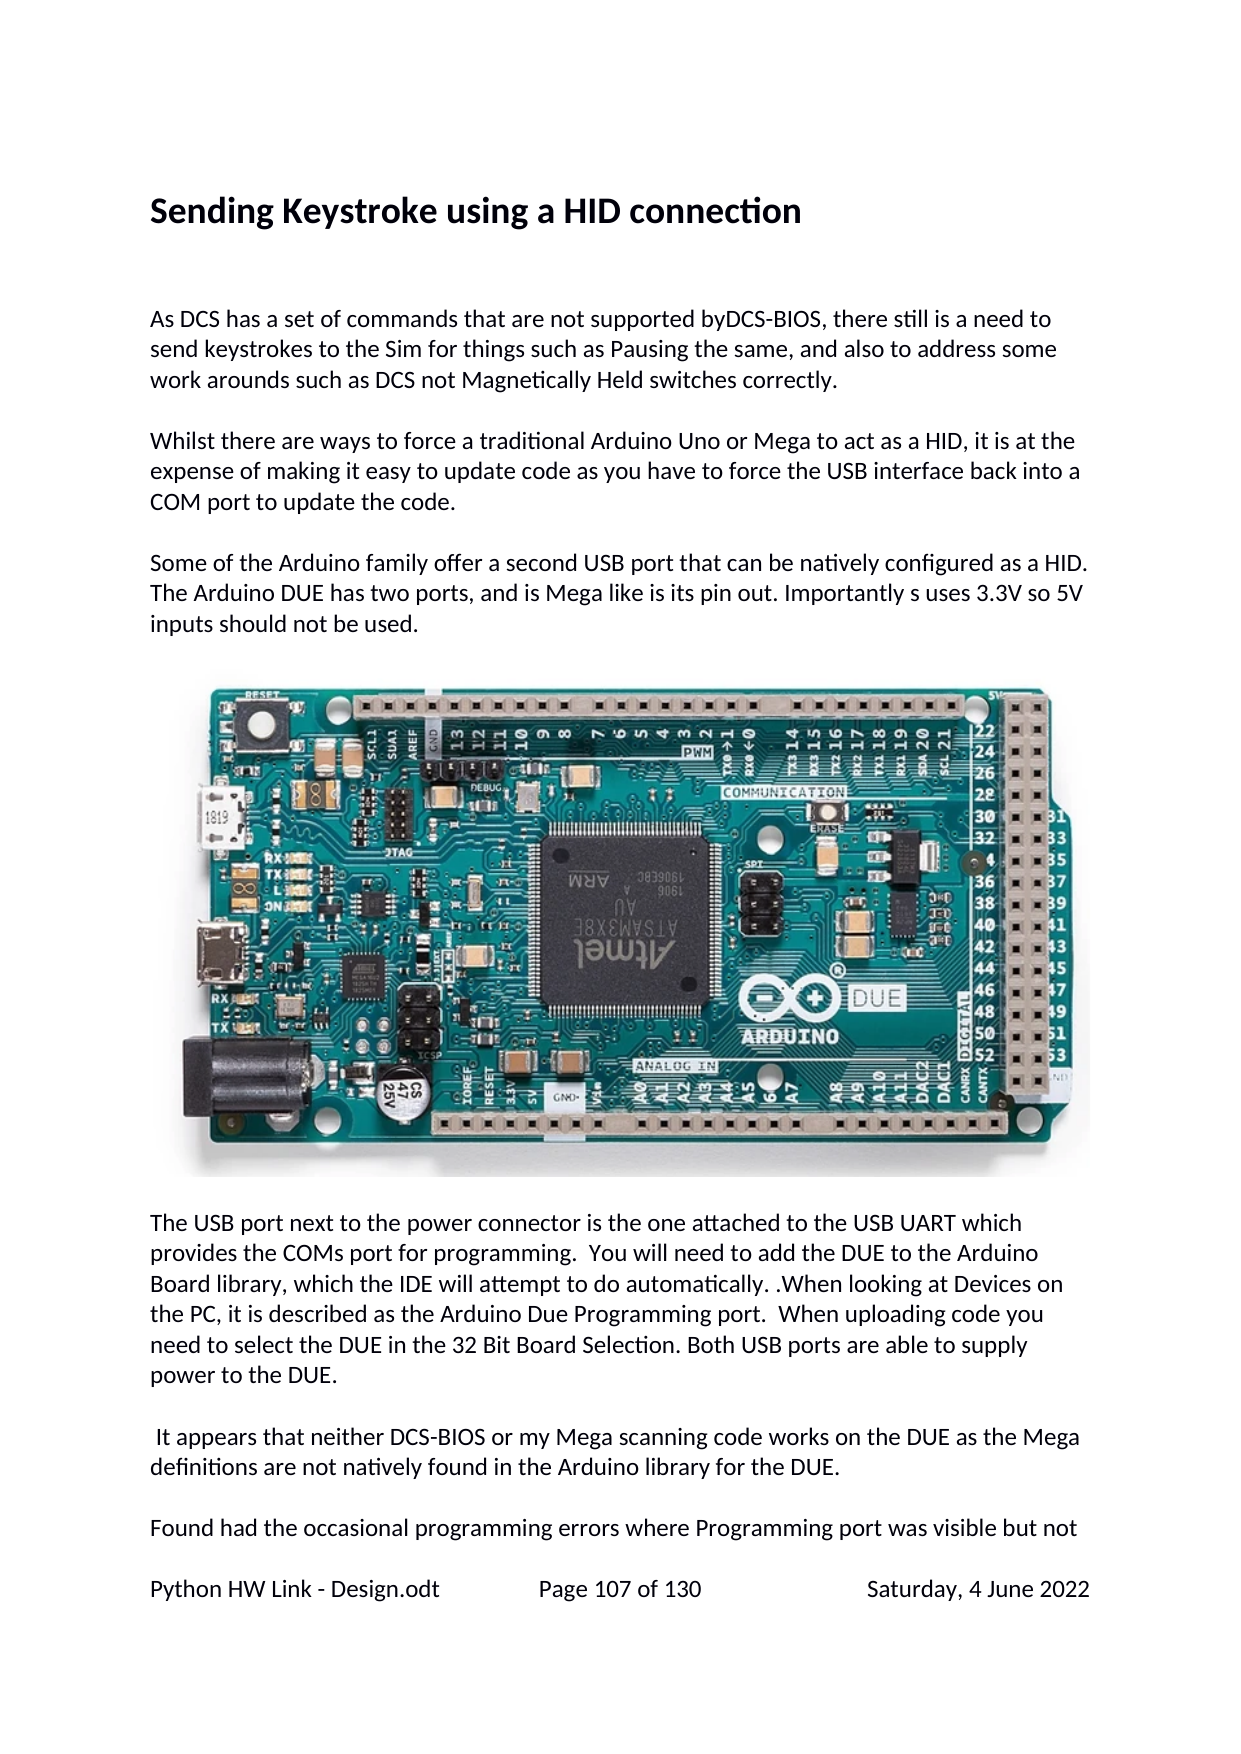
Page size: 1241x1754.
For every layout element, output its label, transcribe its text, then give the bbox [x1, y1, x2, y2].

text It appears that neither DCS-BIOS or my Mega scanning code works on the DUE as the Mega definitions are not natively found in the Arduino library for the DUE. [150, 1421, 1090, 1482]
picture [150, 668, 1091, 1177]
text As DCS has a set of commands that are not supported byDCS-BIOS, there still is a need to send keystrokes to the Sim for things such as Pausing the same, and also to address some work arounds such as DCS not Magnetically Held switches correctly. [150, 303, 1090, 394]
text Whilst there are ways to force a traditional Arduino Uno or Mega to act as a HID, it is at the expense of making it easy to update code as you have to force the USB interface back into a COM port to update the code. [150, 425, 1090, 516]
text Found had the occasional programming errors where Programming port was visible but not [150, 1512, 1090, 1543]
subtitle Sending Keystroke using a HID connection [150, 187, 1090, 233]
text The USB port next to the power connector is the one attached to the USB UART which provides the COMs port for programming. You will need to add the DUE to the Arduino Board library, which the IDE will attempt to do automatically. .When looking at Devices on the PC, it is described as the Arduino Due Programming port. When uploading code you need to select the DUE in the 32 Bit Board Selection. Both USB ports are able to supply power to the DUE. [150, 1207, 1090, 1390]
text Some of the Arduino family offer a second USB port that can be natively configured as a HID. The Arduino DUE has two ports, and is Mega like is its pin out. Importantly s uses 3.3V so 5V inputs should not be used. [150, 547, 1090, 638]
